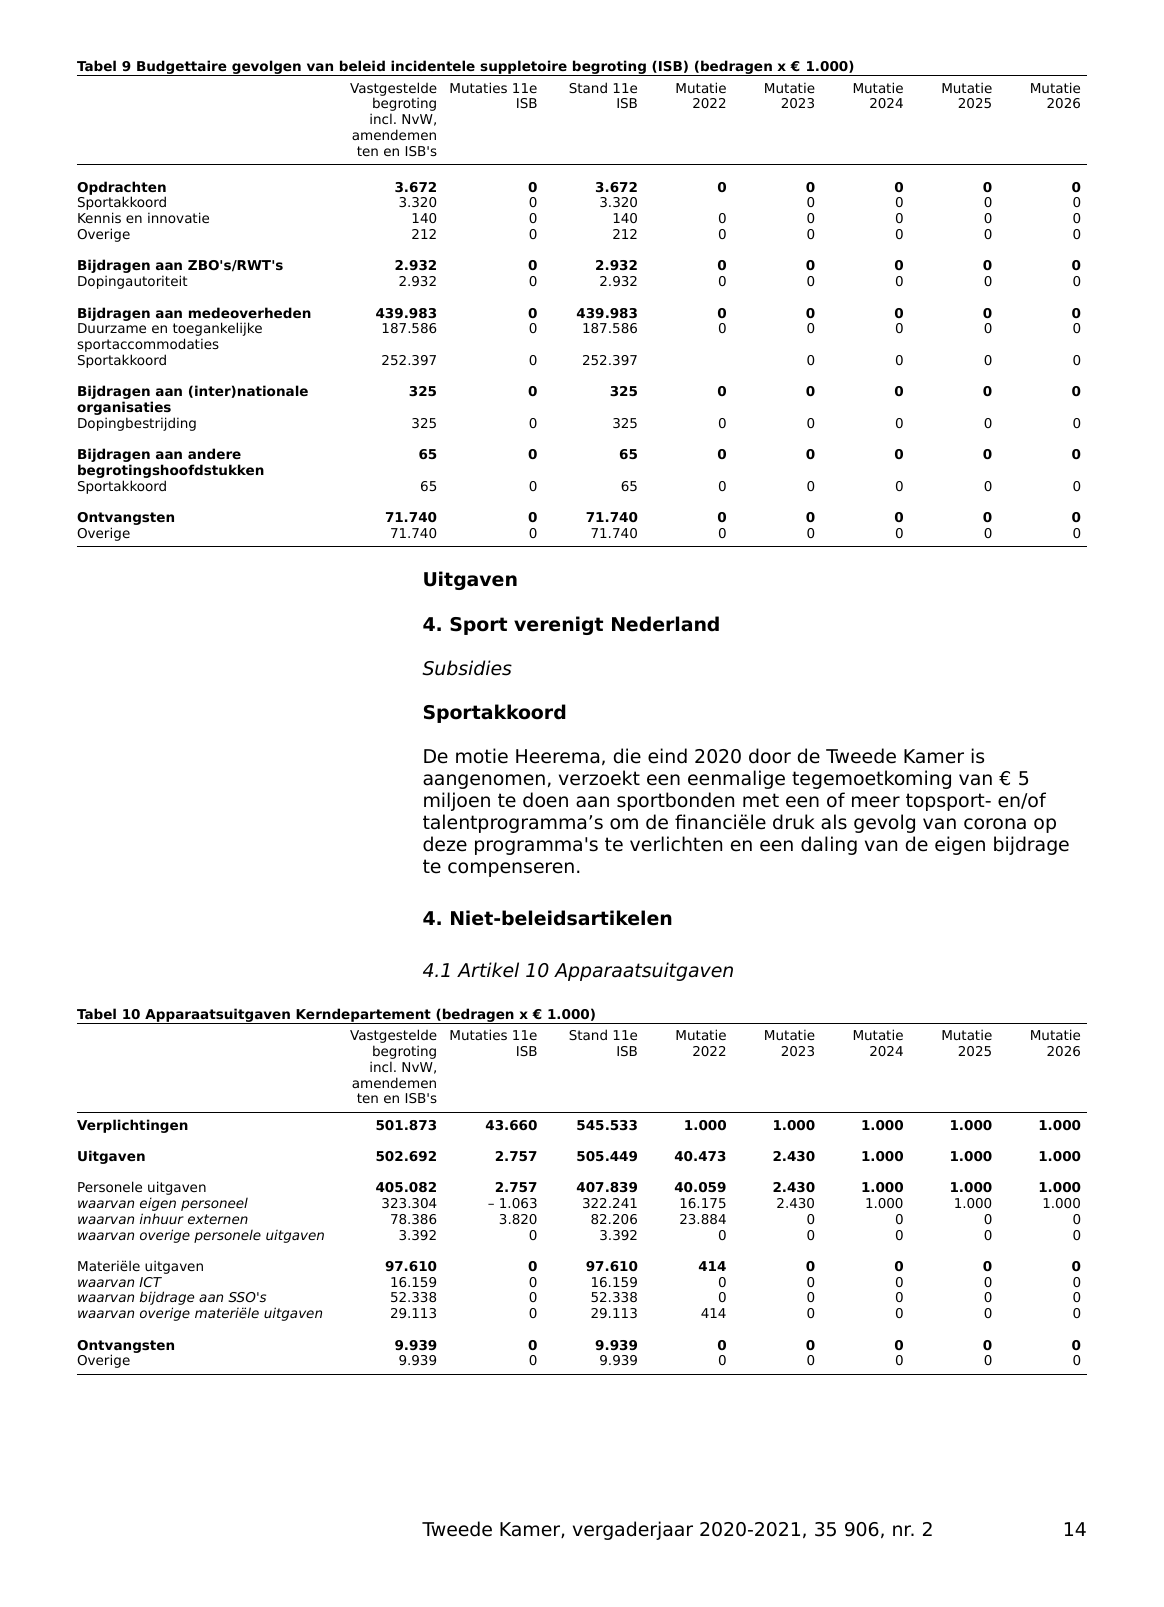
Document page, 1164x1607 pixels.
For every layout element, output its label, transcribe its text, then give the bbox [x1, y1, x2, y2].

table_cell 0 [909, 180, 998, 195]
table_cell [543, 243, 644, 258]
table_cell 0 [821, 353, 909, 368]
table_cell 78.386 [343, 1212, 443, 1227]
table_cell Duurzame en toegankelijke sportaccommodaties [77, 321, 342, 353]
table_cell Overige [77, 1353, 342, 1374]
table_cell [77, 290, 342, 305]
table_cell 1.000 [998, 1113, 1087, 1133]
table_cell 16.159 [543, 1275, 644, 1290]
table_cell 0 [998, 384, 1087, 416]
table_cell Mutaties 11e ISB [443, 76, 543, 164]
table_cell Kennis en innovatie [77, 211, 342, 227]
table_cell [443, 290, 543, 305]
table_cell 0 [644, 1228, 732, 1243]
table_cell 0 [998, 1353, 1087, 1374]
table_cell 0 [998, 258, 1087, 274]
table_cell [443, 1165, 543, 1180]
table_cell 0 [732, 526, 821, 546]
table_cell 323.304 [343, 1196, 443, 1212]
table_cell 0 [909, 1290, 998, 1306]
table_cell 0 [443, 180, 543, 195]
table_cell [821, 1133, 909, 1149]
table_cell 0 [998, 227, 1087, 242]
table_cell 3.672 [343, 180, 443, 195]
table_cell 0 [644, 1290, 732, 1306]
table_cell 0 [443, 195, 543, 211]
table_cell 0 [821, 321, 909, 353]
table_cell [77, 165, 342, 179]
table_cell Bijdragen aan (inter)nationale organisaties [77, 384, 342, 416]
table_cell Mutatie 2022 [644, 1024, 732, 1112]
table_cell [543, 1133, 644, 1149]
table_cell 0 [909, 211, 998, 227]
table_cell 0 [732, 1259, 821, 1274]
table_cell 0 [821, 416, 909, 431]
table_cell 0 [821, 479, 909, 494]
table_cell Vastgestelde begroting incl. NvW, amendementen en ISB's [343, 1024, 443, 1112]
table_cell [821, 1243, 909, 1259]
table_cell 0 [909, 195, 998, 211]
table_cell waarvan ICT [77, 1275, 342, 1290]
table_cell 0 [821, 526, 909, 546]
table_cell 0 [909, 274, 998, 290]
table_cell [543, 1322, 644, 1337]
table_cell 3.320 [543, 195, 644, 211]
table_cell 0 [821, 1275, 909, 1290]
table_cell [644, 494, 732, 510]
table_cell Overige [77, 526, 342, 546]
table_cell 0 [732, 1306, 821, 1322]
table_cell [343, 368, 443, 384]
table_cell 0 [732, 510, 821, 526]
table_cell [343, 1165, 443, 1180]
table_cell 3.392 [343, 1228, 443, 1243]
table_cell 0 [644, 305, 732, 321]
table_cell [77, 243, 342, 258]
table_cell [909, 494, 998, 510]
table_cell 0 [821, 1228, 909, 1243]
table_cell [77, 1243, 342, 1259]
table_cell 65 [543, 479, 644, 494]
table_cell 0 [998, 180, 1087, 195]
table_cell 29.113 [343, 1306, 443, 1322]
table_cell 2.932 [543, 258, 644, 274]
table_cell 187.586 [343, 321, 443, 353]
table_cell 0 [443, 258, 543, 274]
table_cell 97.610 [543, 1259, 644, 1274]
table_cell 0 [909, 1275, 998, 1290]
table_cell [821, 431, 909, 447]
table_cell 0 [909, 227, 998, 242]
table_cell 140 [343, 211, 443, 227]
table_cell [909, 1243, 998, 1259]
table_cell 0 [443, 479, 543, 494]
table_cell [343, 1322, 443, 1337]
table_cell Mutatie 2025 [909, 76, 998, 164]
table_cell [443, 1133, 543, 1149]
table_cell 0 [443, 1275, 543, 1290]
table_cell Mutatie 2023 [732, 76, 821, 164]
table_cell [543, 1165, 644, 1180]
table_cell 0 [732, 384, 821, 416]
table_cell [998, 1165, 1087, 1180]
table_cell [343, 1243, 443, 1259]
table_cell [909, 431, 998, 447]
table_cell 0 [909, 384, 998, 416]
table_cell [909, 1322, 998, 1337]
text De motie Heerema, die eind 2020 door de Tweede Kamer is aangenomen, verzoekt een eenmalige tegemoetkoming van € 5 miljoen te doen aan sportbonden met een of meer topsport- en/of talentprogramma’s om de financiële druk als gevolg van corona op deze programma's te verlichten en een daling van de eigen bijdrage te compenseren. [422, 746, 1087, 878]
table_cell [77, 76, 342, 164]
table_cell waarvan bijdrage aan SSO's [77, 1290, 342, 1306]
table_cell 325 [343, 416, 443, 431]
table_cell Stand 11e ISB [543, 1024, 644, 1112]
table_cell 0 [644, 510, 732, 526]
table_cell [998, 494, 1087, 510]
table_cell Overige [77, 227, 342, 242]
table_cell [909, 368, 998, 384]
table_cell 43.660 [443, 1113, 543, 1133]
table_cell [821, 165, 909, 179]
table_cell [821, 1322, 909, 1337]
table_cell 9.939 [343, 1353, 443, 1374]
table_cell [644, 368, 732, 384]
table_cell 0 [909, 447, 998, 478]
table_cell [998, 243, 1087, 258]
table_cell 0 [909, 526, 998, 546]
table_cell [443, 431, 543, 447]
table_cell Sportakkoord [77, 195, 342, 211]
table_cell [644, 243, 732, 258]
table_cell 0 [732, 416, 821, 431]
table_cell 0 [909, 1259, 998, 1274]
table_cell 0 [909, 305, 998, 321]
table_cell Mutatie 2022 [644, 76, 732, 164]
table_cell 1.000 [821, 1113, 909, 1133]
table_cell Dopingbestrijding [77, 416, 342, 431]
table_cell [443, 1243, 543, 1259]
table_cell [998, 431, 1087, 447]
table_cell 0 [732, 1353, 821, 1374]
table_cell 52.338 [343, 1290, 443, 1306]
table_cell [443, 1322, 543, 1337]
table_cell 3.320 [343, 195, 443, 211]
table_cell 1.000 [909, 1149, 998, 1164]
table_cell [732, 1165, 821, 1180]
table_cell 407.839 [543, 1180, 644, 1196]
table_cell 0 [443, 321, 543, 353]
table_cell 0 [644, 1338, 732, 1353]
subtitle Subsidies [422, 658, 1087, 679]
table_cell 0 [732, 227, 821, 242]
table_cell 40.473 [644, 1149, 732, 1164]
table_cell 0 [644, 274, 732, 290]
table_cell 325 [343, 384, 443, 416]
table_cell 1.000 [644, 1113, 732, 1133]
subtitle 4. Niet-beleidsartikelen [422, 908, 1087, 930]
table_cell [77, 1133, 342, 1149]
table_cell Mutatie 2026 [998, 76, 1087, 164]
table_cell [77, 1165, 342, 1180]
table_cell 0 [909, 353, 998, 368]
table_cell 0 [998, 1290, 1087, 1306]
table_cell 0 [732, 1290, 821, 1306]
table_cell Mutatie 2025 [909, 1024, 998, 1112]
table_cell 0 [644, 258, 732, 274]
table_cell 0 [998, 447, 1087, 478]
table_cell 0 [443, 447, 543, 478]
table_cell 0 [732, 1228, 821, 1243]
table_cell 0 [644, 1275, 732, 1290]
table_cell 2.932 [543, 274, 644, 290]
table_cell waarvan eigen personeel [77, 1196, 342, 1212]
table_cell 0 [732, 211, 821, 227]
table_cell [998, 165, 1087, 179]
table_cell 0 [998, 1275, 1087, 1290]
table_cell 0 [644, 321, 732, 353]
table_cell 0 [443, 384, 543, 416]
table_cell [543, 368, 644, 384]
table_cell [77, 494, 342, 510]
table_cell [443, 368, 543, 384]
table_cell [543, 494, 644, 510]
table_cell 1.000 [998, 1196, 1087, 1212]
table_cell 0 [821, 305, 909, 321]
table_cell 0 [909, 1228, 998, 1243]
table_cell 0 [998, 416, 1087, 431]
table_cell [644, 353, 732, 368]
table_cell 325 [543, 384, 644, 416]
table_cell [821, 290, 909, 305]
table_cell 0 [443, 274, 543, 290]
table_cell 1.000 [732, 1113, 821, 1133]
table_cell Vastgestelde begroting incl. NvW, amendementen en ISB's [343, 76, 443, 164]
table_cell 65 [343, 479, 443, 494]
table_cell 2.932 [343, 258, 443, 274]
table_cell 82.206 [543, 1212, 644, 1227]
table_cell 0 [998, 1338, 1087, 1353]
table_cell [543, 1243, 644, 1259]
table_cell 187.586 [543, 321, 644, 353]
table_cell 405.082 [343, 1180, 443, 1196]
table_cell 0 [998, 211, 1087, 227]
table_cell 1.000 [909, 1113, 998, 1133]
table_cell [644, 195, 732, 211]
table_cell 0 [644, 384, 732, 416]
table_cell 0 [909, 416, 998, 431]
table_cell Ontvangsten [77, 1338, 342, 1353]
table_cell [998, 1133, 1087, 1149]
table_cell waarvan overige materiële uitgaven [77, 1306, 342, 1322]
table_cell 16.159 [343, 1275, 443, 1290]
table_cell 16.175 [644, 1196, 732, 1212]
table_cell Dopingautoriteit [77, 274, 342, 290]
table_cell 0 [732, 447, 821, 478]
table_cell 0 [821, 1338, 909, 1353]
table_cell Verplichtingen [77, 1113, 342, 1133]
table_cell 0 [732, 479, 821, 494]
table_cell 0 [732, 305, 821, 321]
table_cell 0 [821, 1353, 909, 1374]
subtitle Uitgaven [422, 569, 1087, 591]
table_cell 0 [821, 1259, 909, 1274]
table_cell Stand 11e ISB [543, 76, 644, 164]
table_cell 0 [644, 1353, 732, 1374]
table_cell [543, 165, 644, 179]
table_cell 0 [998, 1306, 1087, 1322]
table_cell Mutatie 2024 [821, 1024, 909, 1112]
table_cell 252.397 [543, 353, 644, 368]
table_cell [821, 243, 909, 258]
table_cell Uitgaven [77, 1149, 342, 1164]
table_cell Mutatie 2024 [821, 76, 909, 164]
table_cell 1.000 [821, 1180, 909, 1196]
table_cell 2.757 [443, 1180, 543, 1196]
table_cell [443, 165, 543, 179]
table_cell Sportakkoord [77, 479, 342, 494]
table_cell 0 [732, 274, 821, 290]
table_cell 0 [443, 1290, 543, 1306]
table_cell 505.449 [543, 1149, 644, 1164]
table_cell 0 [443, 1228, 543, 1243]
table_cell 2.757 [443, 1149, 543, 1164]
table_cell 0 [644, 416, 732, 431]
table_cell [821, 368, 909, 384]
table_cell 0 [821, 211, 909, 227]
table_cell Mutaties 11e ISB [443, 1024, 543, 1112]
table_cell [77, 1024, 342, 1112]
table_cell Mutatie 2026 [998, 1024, 1087, 1112]
table_cell 0 [909, 1212, 998, 1227]
table_cell 1.000 [998, 1149, 1087, 1164]
table_cell 0 [998, 1228, 1087, 1243]
table_cell [732, 243, 821, 258]
table_cell 252.397 [343, 353, 443, 368]
table_cell 0 [998, 274, 1087, 290]
table_cell 9.939 [543, 1353, 644, 1374]
table_cell [443, 243, 543, 258]
table_cell 0 [443, 526, 543, 546]
table_cell 71.740 [543, 526, 644, 546]
table_cell 439.983 [543, 305, 644, 321]
table_cell 414 [644, 1306, 732, 1322]
table_cell waarvan overige personele uitgaven [77, 1228, 342, 1243]
table_cell [998, 290, 1087, 305]
table_cell 52.338 [543, 1290, 644, 1306]
table_header Tabel 10 Apparaatsuitgaven Kerndepartement (bedragen x € 1.000) [77, 1007, 1087, 1022]
table_cell 1.000 [998, 1180, 1087, 1196]
table_cell 0 [909, 1306, 998, 1322]
table_cell 0 [821, 447, 909, 478]
table_cell 0 [909, 510, 998, 526]
table_cell 0 [732, 195, 821, 211]
table_cell 0 [998, 305, 1087, 321]
table_cell [909, 1165, 998, 1180]
table_cell [998, 368, 1087, 384]
table_cell 97.610 [343, 1259, 443, 1274]
table_cell [543, 290, 644, 305]
table_cell Mutatie 2023 [732, 1024, 821, 1112]
table_cell [732, 494, 821, 510]
table_cell [644, 1243, 732, 1259]
table_cell [909, 290, 998, 305]
table_cell 0 [732, 1338, 821, 1353]
table_cell 71.740 [543, 510, 644, 526]
table_cell 2.932 [343, 274, 443, 290]
table_cell [821, 494, 909, 510]
table_cell 0 [821, 258, 909, 274]
table_cell 0 [821, 384, 909, 416]
table_cell 0 [732, 321, 821, 353]
table_cell [77, 368, 342, 384]
table_cell [909, 165, 998, 179]
table_cell 9.939 [343, 1338, 443, 1353]
table_cell [343, 494, 443, 510]
table_cell 1.000 [909, 1196, 998, 1212]
table_cell 40.059 [644, 1180, 732, 1196]
table_cell [443, 494, 543, 510]
table_cell [732, 368, 821, 384]
table_cell 414 [644, 1259, 732, 1274]
table_cell 0 [909, 321, 998, 353]
table_cell 0 [644, 447, 732, 478]
table_cell 0 [443, 1306, 543, 1322]
subtitle 4. Sport verenigt Nederland [422, 613, 1087, 635]
table_cell 0 [821, 1290, 909, 1306]
table_cell [732, 1133, 821, 1149]
table_cell 71.740 [343, 526, 443, 546]
table_cell [909, 243, 998, 258]
table_cell [343, 431, 443, 447]
table_cell waarvan inhuur externen [77, 1212, 342, 1227]
table_cell [644, 431, 732, 447]
table_cell 325 [543, 416, 644, 431]
table_cell 0 [821, 1212, 909, 1227]
table_cell 0 [998, 526, 1087, 546]
table_cell 439.983 [343, 305, 443, 321]
table_cell [821, 1165, 909, 1180]
table_cell 501.873 [343, 1113, 443, 1133]
table_cell Ontvangsten [77, 510, 342, 526]
table_cell 0 [998, 353, 1087, 368]
table_cell 0 [732, 1212, 821, 1227]
table_cell 65 [343, 447, 443, 478]
table_cell 0 [644, 180, 732, 195]
table_cell 0 [821, 274, 909, 290]
table_cell 212 [343, 227, 443, 242]
table_cell Personele uitgaven [77, 1180, 342, 1196]
table_cell 0 [443, 510, 543, 526]
table_cell 0 [732, 353, 821, 368]
table_cell [644, 1133, 732, 1149]
table_cell [732, 165, 821, 179]
table_cell [909, 1133, 998, 1149]
table_cell 1.000 [909, 1180, 998, 1196]
table_cell 0 [998, 1212, 1087, 1227]
table_header Tabel 9 Budgettaire gevolgen van beleid incidentele suppletoire begroting (ISB) (bedragen x € 1.000) [77, 59, 1087, 75]
table_cell Materiële uitgaven [77, 1259, 342, 1274]
table_cell 0 [909, 258, 998, 274]
table_cell 0 [998, 510, 1087, 526]
table_cell 1.000 [821, 1196, 909, 1212]
table_cell 322.241 [543, 1196, 644, 1212]
table_cell [343, 290, 443, 305]
table_cell 2.430 [732, 1149, 821, 1164]
table_cell 0 [821, 510, 909, 526]
table_cell 0 [443, 416, 543, 431]
table_cell 3.672 [543, 180, 644, 195]
table_cell 0 [821, 180, 909, 195]
table_cell 2.430 [732, 1180, 821, 1196]
table_cell [77, 431, 342, 447]
table_cell 0 [644, 211, 732, 227]
table_cell [732, 290, 821, 305]
table_cell [343, 243, 443, 258]
table_cell 212 [543, 227, 644, 242]
table_cell 2.430 [732, 1196, 821, 1212]
table_cell [644, 165, 732, 179]
table_cell Bijdragen aan medeoverheden [77, 305, 342, 321]
table_cell 71.740 [343, 510, 443, 526]
table_cell [343, 165, 443, 179]
table_cell [343, 1133, 443, 1149]
table_cell 0 [443, 211, 543, 227]
table_cell 0 [644, 479, 732, 494]
table_cell [644, 1322, 732, 1337]
table_cell 3.820 [443, 1212, 543, 1227]
table_cell [77, 1322, 342, 1337]
table_cell 0 [732, 258, 821, 274]
table_cell Bijdragen aan ZBO's/RWT's [77, 258, 342, 274]
table_cell [998, 1243, 1087, 1259]
table_cell 0 [909, 1353, 998, 1374]
table_cell [644, 290, 732, 305]
table_cell 0 [821, 195, 909, 211]
table_cell 0 [443, 227, 543, 242]
table_cell 140 [543, 211, 644, 227]
subtitle 4.1 Artikel 10 Apparaatsuitgaven [422, 960, 1087, 982]
table_cell 0 [443, 1259, 543, 1274]
table_cell [644, 1165, 732, 1180]
table_cell [732, 1243, 821, 1259]
table_cell 0 [998, 195, 1087, 211]
table_cell 0 [821, 227, 909, 242]
subtitle Sportakkoord [422, 702, 1087, 724]
table_cell 0 [732, 180, 821, 195]
table_cell 0 [644, 227, 732, 242]
table_cell 3.392 [543, 1228, 644, 1243]
table_cell 0 [732, 1275, 821, 1290]
table_cell 9.939 [543, 1338, 644, 1353]
table_cell Sportakkoord [77, 353, 342, 368]
table_cell Opdrachten [77, 180, 342, 195]
table_cell 0 [909, 1338, 998, 1353]
table_cell 1.000 [821, 1149, 909, 1164]
table_cell 0 [443, 1338, 543, 1353]
table_cell 23.884 [644, 1212, 732, 1227]
table_cell Bijdragen aan andere begrotingshoofdstukken [77, 447, 342, 478]
table_cell 545.533 [543, 1113, 644, 1133]
table_cell 29.113 [543, 1306, 644, 1322]
table_cell 0 [998, 1259, 1087, 1274]
table_cell [543, 431, 644, 447]
table_cell 65 [543, 447, 644, 478]
table_cell – 1.063 [443, 1196, 543, 1212]
table_cell 0 [644, 526, 732, 546]
table_cell 0 [998, 321, 1087, 353]
table_cell [998, 1322, 1087, 1337]
table_cell 502.692 [343, 1149, 443, 1164]
table_cell [732, 431, 821, 447]
table_cell 0 [998, 479, 1087, 494]
table_cell 0 [909, 479, 998, 494]
table_cell 0 [821, 1306, 909, 1322]
table_cell 0 [443, 1353, 543, 1374]
table_cell 0 [443, 353, 543, 368]
table_cell [732, 1322, 821, 1337]
table_cell 0 [443, 305, 543, 321]
